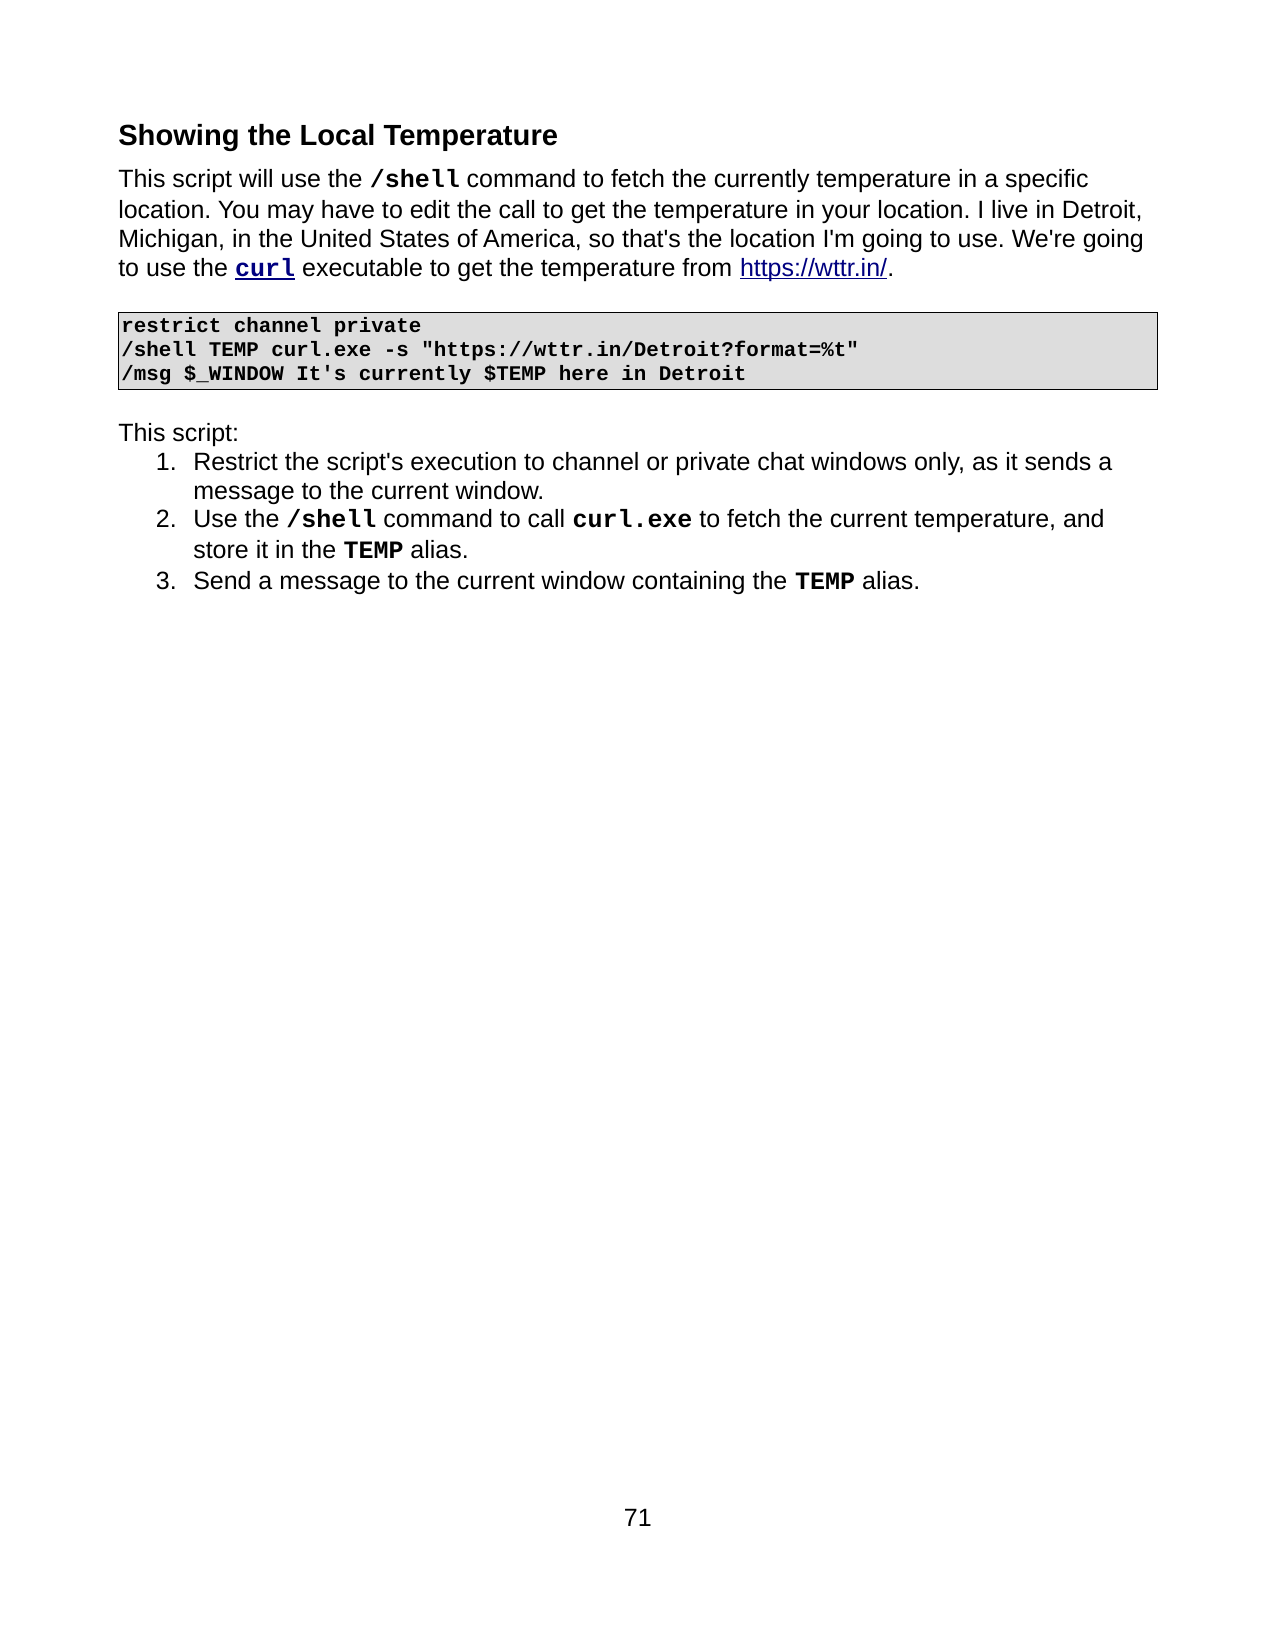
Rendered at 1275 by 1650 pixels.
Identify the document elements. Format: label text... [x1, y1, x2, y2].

list Use the /shell command to call curl.exe to fetch the current temperature, and store it in the TEMP alias. [156, 504, 1157, 566]
text This script: [118, 418, 1157, 447]
list Send a message to the current window containing the TEMP alias. [156, 566, 1157, 597]
subtitle Showing the Local Temperature [118, 118, 1157, 152]
list Restrict the script's execution to channel or private chat windows only, as it sends a message to the current window. [156, 447, 1157, 504]
text This script will use the /shell command to fetch the currently temperature in a specific location. You may have to edit the call to get the temperature in your location. I live in Detroit, Michigan, in the United States of America, so that's the location I'm going to use. We're going to use the curl executable to get the temperature from https://wttr.in/. [118, 164, 1157, 283]
table_header restrict channel private /shell TEMP curl.exe -s "https://wttr.in/Detroit?format=%t" /msg $_WINDOW It's currently $TEMP here in Detroit [119, 313, 1157, 389]
